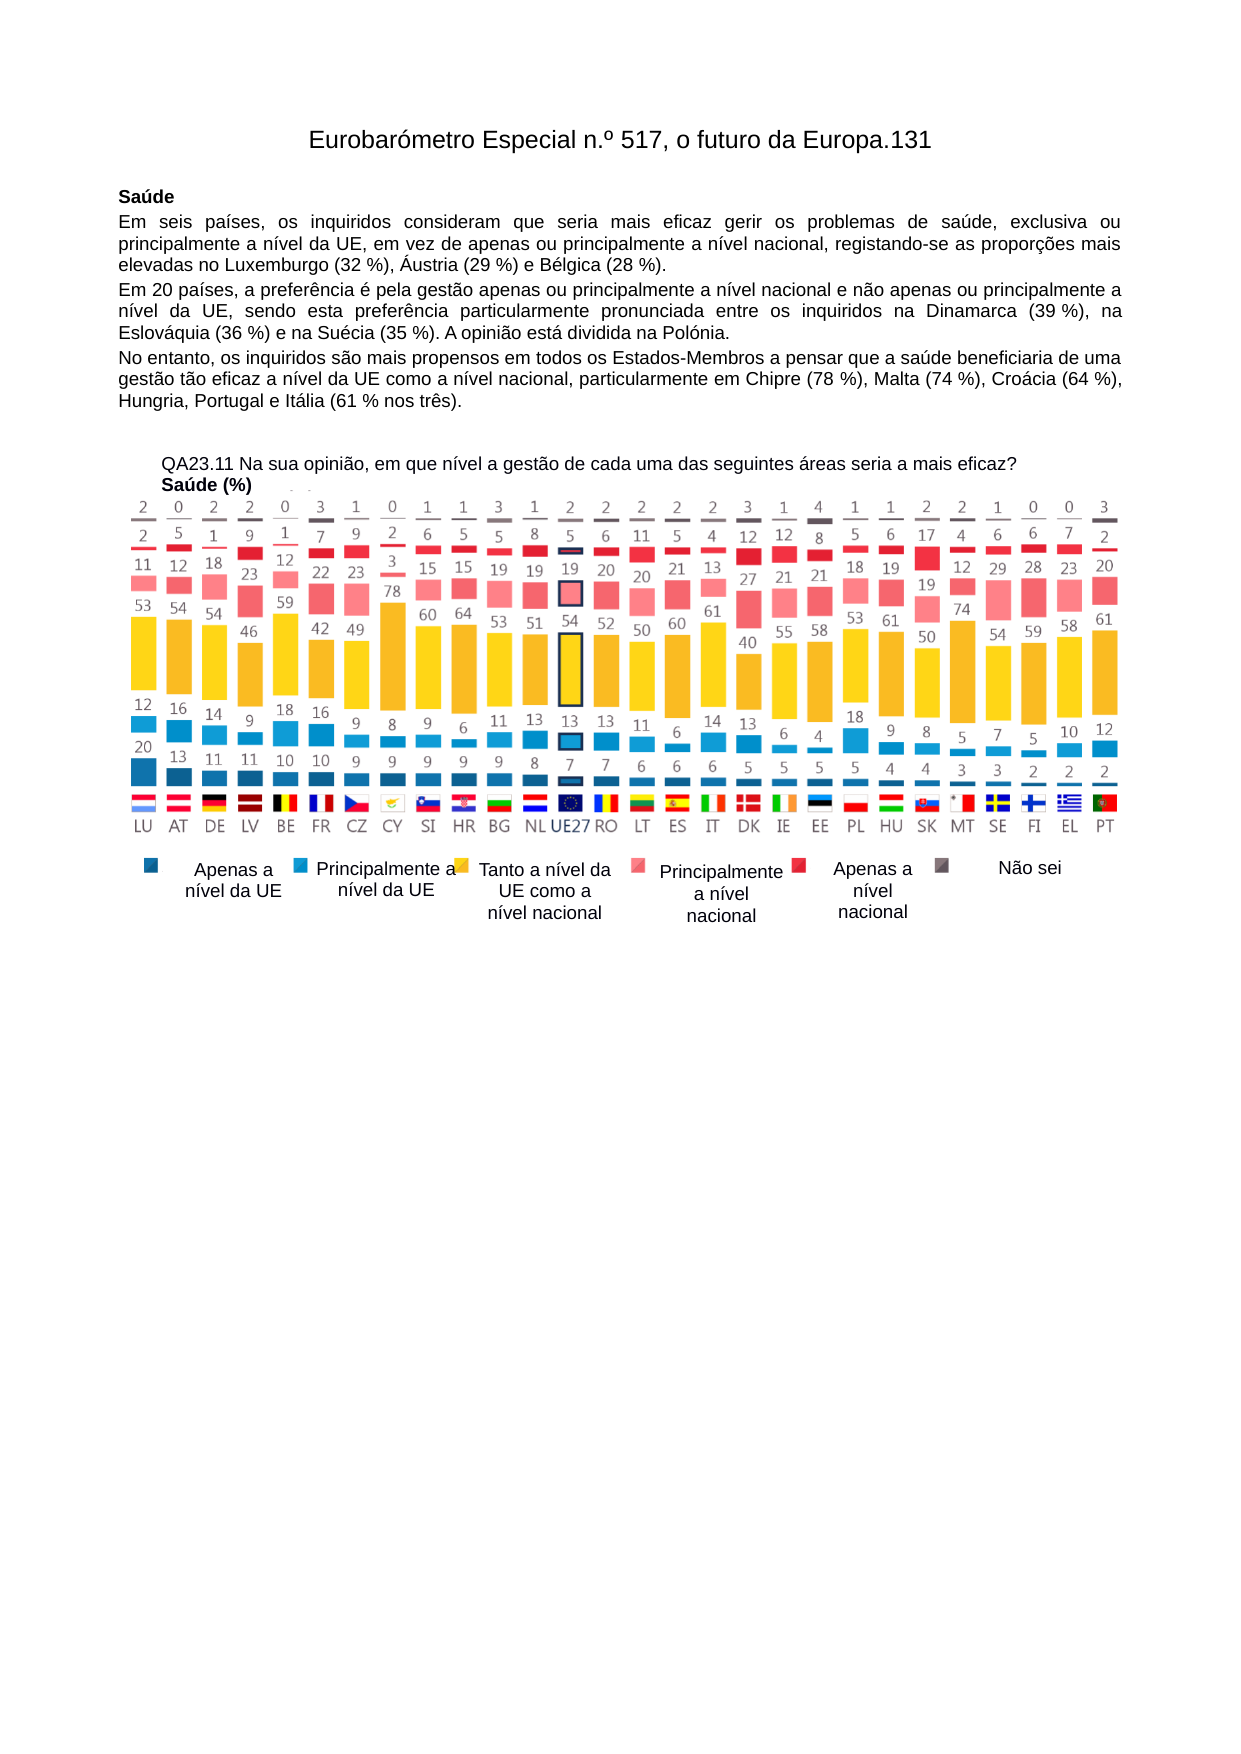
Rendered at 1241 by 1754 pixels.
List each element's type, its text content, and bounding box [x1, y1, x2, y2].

picture [136, 842, 950, 894]
text Em 20 países, a preferência é pela gestão apenas ou principalmente a nível nacional e não apenas ou principalmente a nível da UE, sendo esta preferência particularmente pronunciada entre os inquiridos na Dinamarca (39 %), na Eslováquia (36 %) e na Suécia (35 %). A opinião está dividida na Polónia. [118, 279, 1122, 343]
text Em seis países, os inquiridos consideram que seria mais eficaz gerir os problemas de saúde, exclusiva ou principalmente a nível da UE, em vez de apenas ou principalmente a nível nacional, registando-se as proporções mais elevadas no Luxemburgo (32 %), Áustria (29 %) e Bélgica (28 %). [118, 211, 1122, 276]
text Saúde [118, 186, 1122, 208]
text No entanto, os inquiridos são mais propensos em todos os Estados-Membros a pensar que a saúde beneficiaria de uma gestão tão eficaz a nível da UE como a nível nacional, particularmente em Chipre (78 %), Malta (74 %), Croácia (64 %), Hungria, Portugal e Itália (61 % nos três). [118, 347, 1122, 411]
picture [118, 490, 1122, 839]
